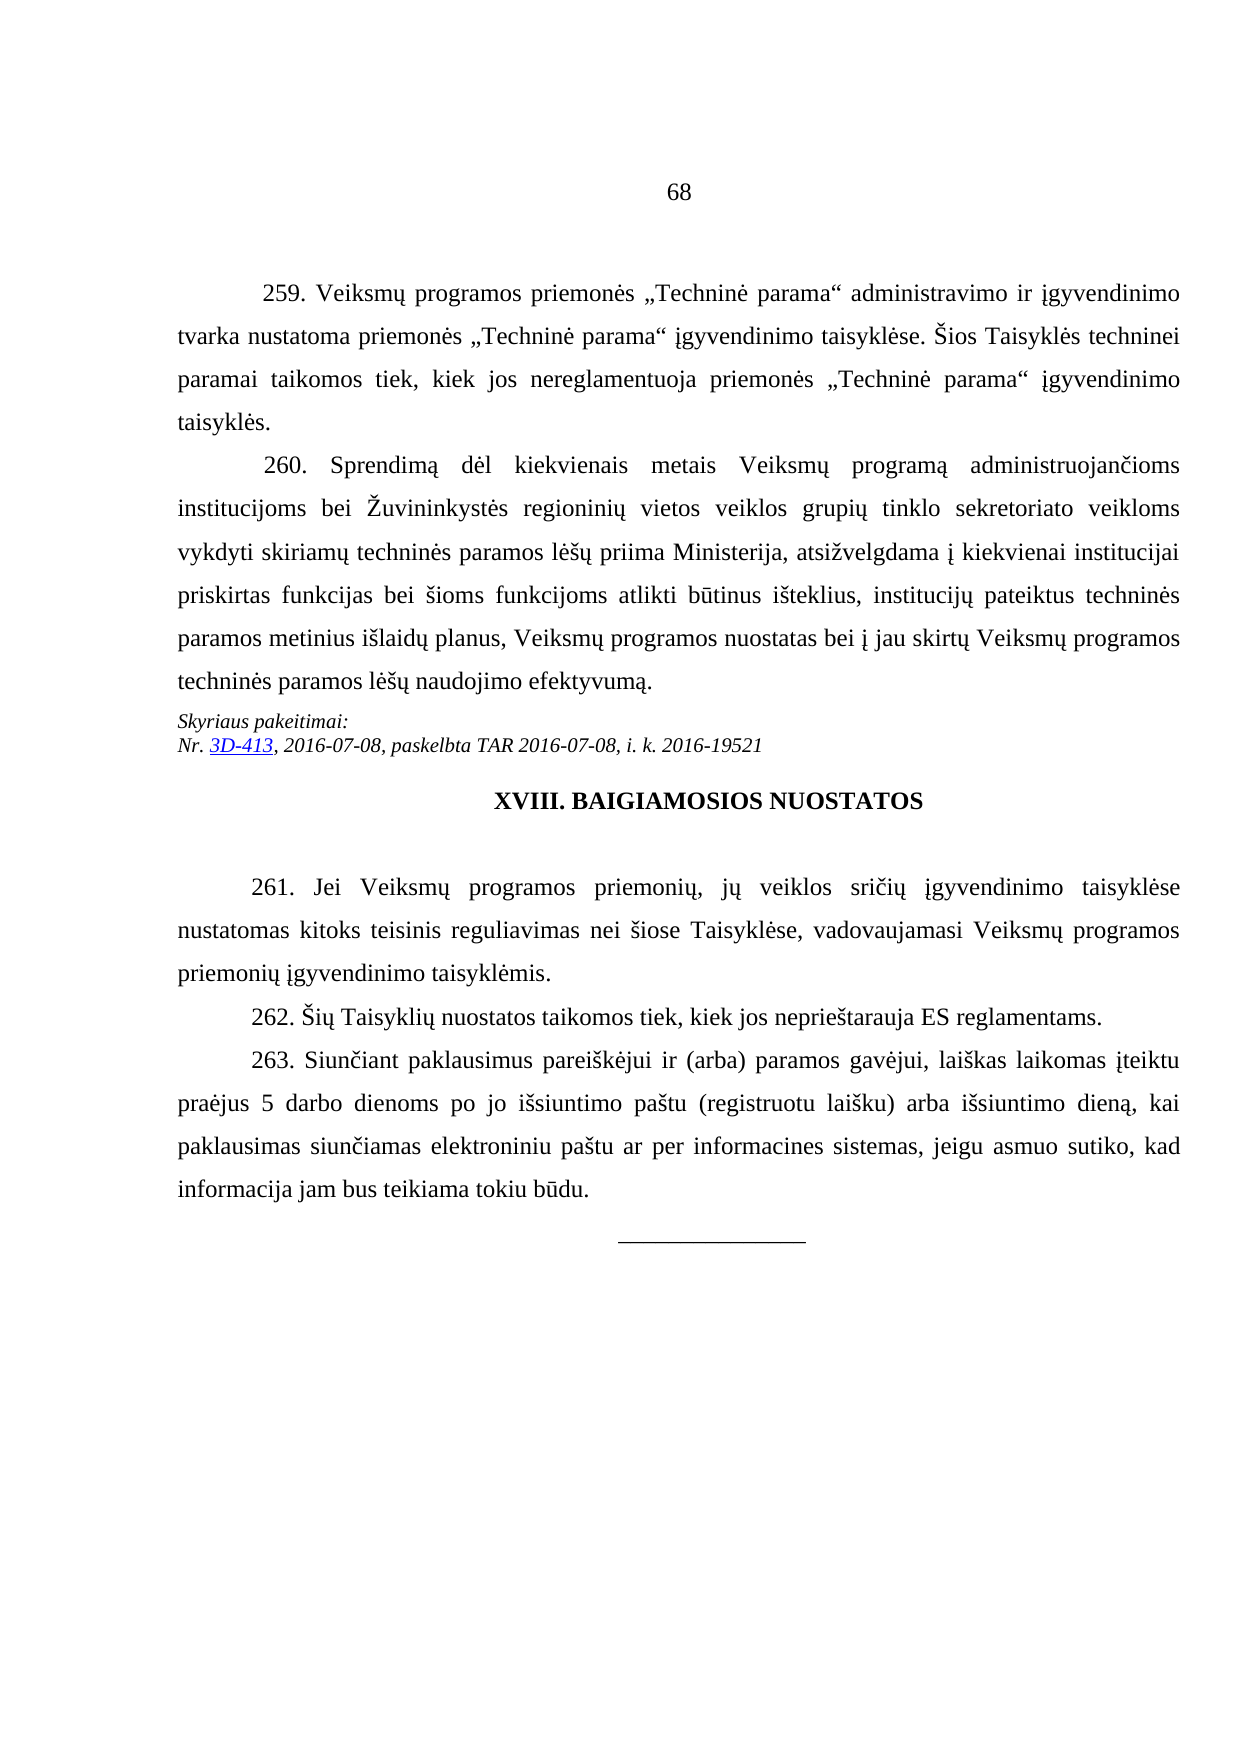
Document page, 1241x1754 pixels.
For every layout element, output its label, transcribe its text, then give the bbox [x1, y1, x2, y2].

text 263. Siunčiant paklausimus pareiškėjui ir (arba) paramos gavėjui, laiškas laikomas įteiktu praėjus 5 darbo dienoms po jo išsiuntimo paštu (registruotu laišku) arba išsiuntimo dieną, kai paklausimas siunčiamas elektroniniu paštu ar per informacines sistemas, jeigu asmuo sutiko, kad informacija jam bus teikiama tokiu būdu. [177, 1045, 1181, 1203]
text _______________ [177, 1217, 1181, 1246]
text 262. Šių Taisyklių nuostatos taikomos tiek, kiek jos neprieštarauja ES reglamentams. [177, 1002, 1181, 1030]
text 259. Veiksmų programos priemonės „Techninė parama“ administravimo ir įgyvendinimo tvarka nustatoma priemonės „Techninė parama“ įgyvendinimo taisyklėse. Šios Taisyklės techninei paramai taikomos tiek, kiek jos nereglamentuoja priemonės „Techninė parama“ įgyvendinimo taisyklės. [177, 278, 1181, 436]
text 260. Sprendimą dėl kiekvienais metais Veiksmų programą administruojančioms institucijoms bei Žuvininkystės regioninių vietos veiklos grupių tinklo sekretoriato veikloms vykdyti skiriamų techninės paramos lėšų priima Ministerija, atsižvelgdama į kiekvienai institucijai priskirtas funkcijas bei šioms funkcijoms atlikti būtinus išteklius, institucijų pateiktus techninės paramos metinius išlaidų planus, Veiksmų programos nuostatas bei į jau skirtų Veiksmų programos techninės paramos lėšų naudojimo efektyvumą. [177, 450, 1181, 695]
text XVIII. BAIGIAMOSIOS NUOSTATOS [177, 786, 1181, 815]
text Nr. 3D-413, 2016-07-08, paskelbta TAR 2016-07-08, i. k. 2016-19521 [177, 733, 1181, 757]
text 261. Jei Veiksmų programos priemonių, jų veiklos sričių įgyvendinimo taisyklėse nustatomas kitoks teisinis reguliavimas nei šiose Taisyklėse, vadovaujamasi Veiksmų programos priemonių įgyvendinimo taisyklėmis. [177, 872, 1181, 987]
text Skyriaus pakeitimai: [177, 709, 1181, 733]
